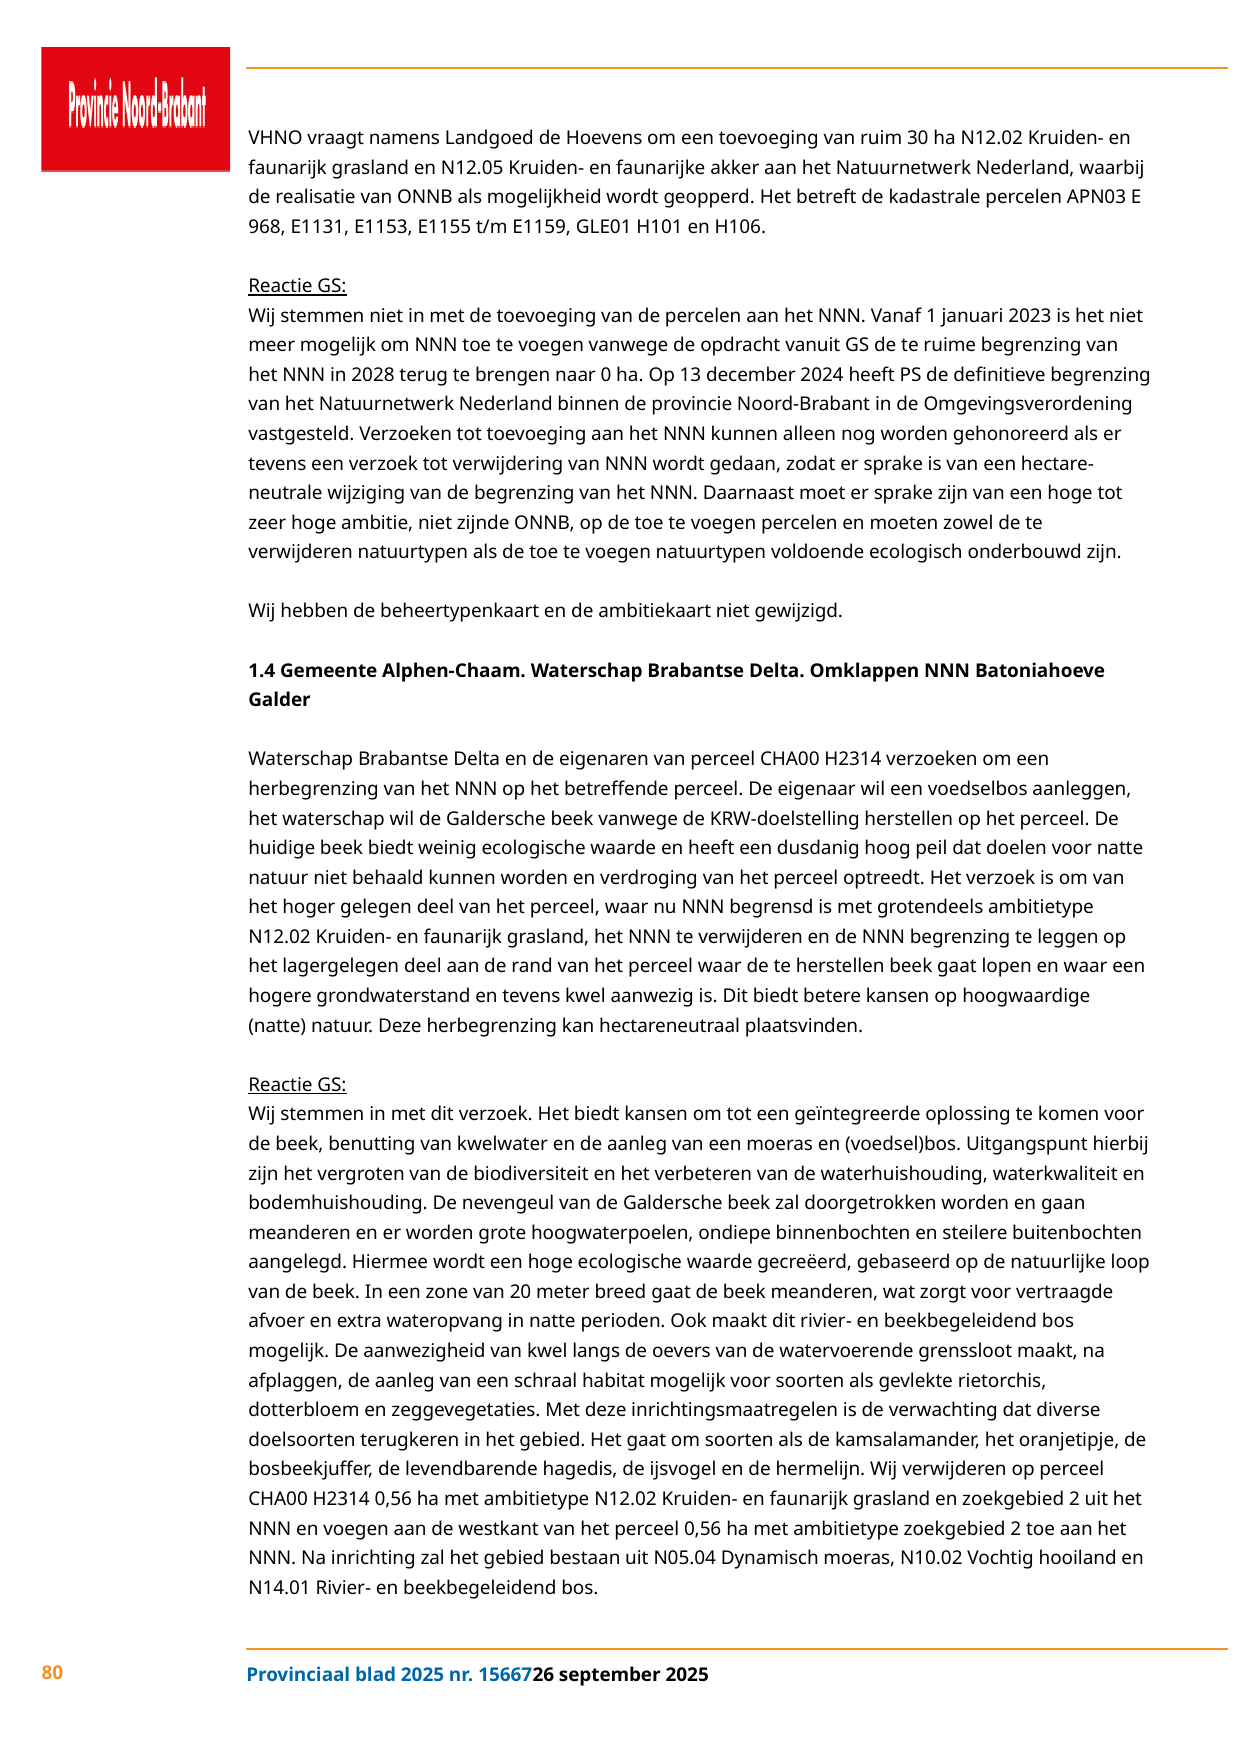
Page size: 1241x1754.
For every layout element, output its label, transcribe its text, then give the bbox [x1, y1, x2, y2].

text VHNO vraagt namens Landgoed de Hoevens om een toevoeging van ruim 30 ha N12.02 Kruiden- en faunarijk grasland en N12.05 Kruiden- en faunarijke akker aan het Natuurnetwerk Nederland, waarbij de realisatie van ONNB als mogelijkheid wordt geopperd. Het betreft de kadastrale percelen APN03 E 968, E1131, E1153, E1155 t/m E1159, GLE01 H101 en H106. [248, 124, 1152, 239]
text Reactie GS: [248, 272, 1152, 298]
text Wij stemmen niet in met de toevoeging van de percelen aan het NNN. Vanaf 1 januari 2023 is het niet meer mogelijk om NNN toe te voegen vanwege de opdracht vanuit GS de te ruime begrenzing van het NNN in 2028 terug te brengen naar 0 ha. Op 13 december 2024 heeft PS de definitieve begrenzing van het Natuurnetwerk Nederland binnen de provincie Noord-Brabant in de Omgevingsverordening vastgesteld. Verzoeken tot toevoeging aan het NNN kunnen alleen nog worden gehonoreerd als er tevens een verzoek tot verwijdering van NNN wordt gedaan, zodat er sprake is van een hectare-neutrale wijziging van de begrenzing van het NNN. Daarnaast moet er sprake zijn van een hoge tot zeer hoge ambitie, niet zijnde ONNB, op de toe te voegen percelen en moeten zowel de te verwijderen natuurtypen als de toe te voegen natuurtypen voldoende ecologisch onderbouwd zijn. [248, 302, 1152, 564]
text Wij hebben de beheertypenkaart en de ambitiekaart niet gewijzigd. [248, 598, 1152, 623]
text Waterschap Brabantse Delta en de eigenaren van perceel CHA00 H2314 verzoeken om een herbegrenzing van het NNN op het betreffende perceel. De eigenaar wil een voedselbos aanleggen, het waterschap wil de Galdersche beek vanwege de KRW-doelstelling herstellen op het perceel. De huidige beek biedt weinig ecologische waarde en heeft een dusdanig hoog peil dat doelen voor natte natuur niet behaald kunnen worden en verdroging van het perceel optreedt. Het verzoek is om van het hoger gelegen deel van het perceel, waar nu NNN begrensd is met grotendeels ambitietype N12.02 Kruiden- en faunarijk grasland, het NNN te verwijderen en de NNN begrenzing te leggen op het lagergelegen deel aan de rand van het perceel waar de te herstellen beek gaat lopen en waar een hogere grondwaterstand en tevens kwel aanwezig is. Dit biedt betere kansen op hoogwaardige (natte) natuur. Deze herbegrenzing kan hectareneutraal plaatsvinden. [248, 746, 1152, 1038]
picture [41, 47, 231, 172]
text Wij stemmen in met dit verzoek. Het biedt kansen om tot een geïntegreerde oplossing te komen voor de beek, benutting van kwelwater en de aanleg van een moeras en (voedsel)bos. Uitgangspunt hierbij zijn het vergroten van de biodiversiteit en het verbeteren van de waterhuishouding, waterkwaliteit en bodemhuishouding. De nevengeul van de Galdersche beek zal doorgetrokken worden en gaan meanderen en er worden grote hoogwaterpoelen, ondiepe binnenbochten en steilere buitenbochten aangelegd. Hiermee wordt een hoge ecologische waarde gecreëerd, gebaseerd op de natuurlijke loop van de beek. In een zone van 20 meter breed gaat de beek meanderen, wat zorgt voor vertraagde afvoer en extra wateropvang in natte perioden. Ook maakt dit rivier- en beekbegeleidend bos mogelijk. De aanwezigheid van kwel langs de oevers van de watervoerende grenssloot maakt, na afplaggen, de aanleg van een schraal habitat mogelijk voor soorten als gevlekte rietorchis, dotterbloem en zeggevegetaties. Met deze inrichtingsmaatregelen is de verwachting dat diverse doelsoorten terugkeren in het gebied. Het gaat om soorten als de kamsalamander, het oranjetipje, de bosbeekjuffer, de levendbarende hagedis, de ijsvogel en de hermelijn. Wij verwijderen op perceel CHA00 H2314 0,56 ha met ambitietype N12.02 Kruiden- en faunarijk grasland en zoekgebied 2 uit het NNN en voegen aan de westkant van het perceel 0,56 ha met ambitietype zoekgebied 2 toe aan het NNN. Na inrichting zal het gebied bestaan uit N05.04 Dynamisch moeras, N10.02 Vochtig hooiland en N14.01 Rivier- en beekbegeleidend bos. [248, 1101, 1152, 1600]
text 1.4 Gemeente Alphen-Chaam. Waterschap Brabantse Delta. Omklappen NNN Batoniahoeve Galder [248, 657, 1152, 712]
text Reactie GS: [248, 1071, 1152, 1097]
